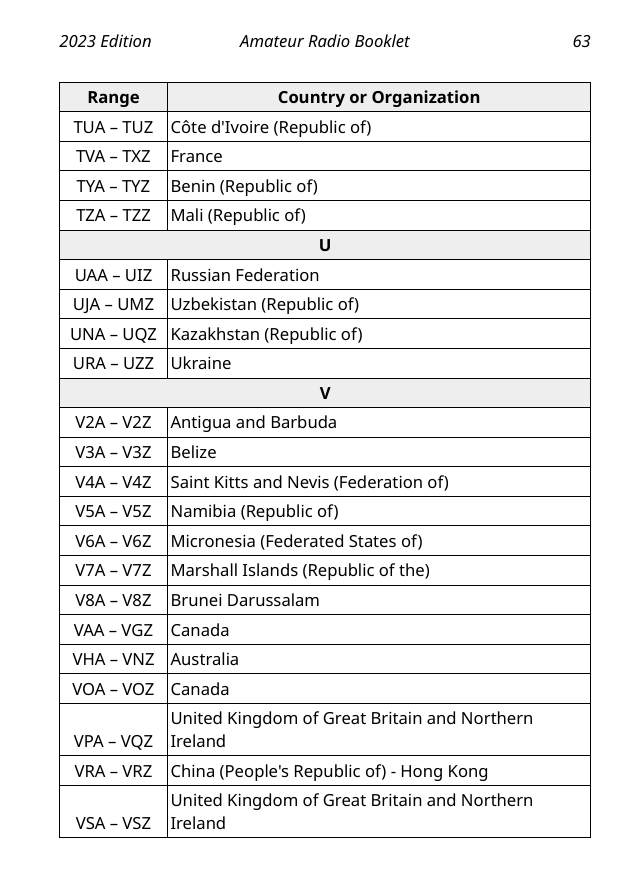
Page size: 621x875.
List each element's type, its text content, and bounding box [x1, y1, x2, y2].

table_cell TYA – TYZ [60, 171, 167, 200]
table_cell China (People's Republic of) - Hong Kong [168, 756, 590, 785]
table_cell Ukraine [168, 349, 590, 377]
table_cell UNA – UQZ [60, 319, 167, 348]
table_cell V5A – V5Z [60, 497, 167, 525]
table_cell United Kingdom of Great Britain and Northern Ireland [168, 786, 590, 837]
table_cell VAA – VGZ [60, 615, 167, 644]
table_cell VRA – VRZ [60, 756, 167, 785]
table_cell Russian Federation [168, 260, 590, 289]
table_cell Saint Kitts and Nevis (Federation of) [168, 467, 590, 496]
table_cell Brunei Darussalam [168, 586, 590, 614]
table_cell Canada [168, 615, 590, 644]
table_cell V4A – V4Z [60, 467, 167, 496]
table_cell TUA – TUZ [60, 112, 167, 141]
table_cell Antigua and Barbuda [168, 408, 590, 437]
table_cell Belize [168, 438, 590, 466]
table_cell V8A – V8Z [60, 586, 167, 614]
table_cell U [60, 231, 590, 259]
table_cell TVA – TXZ [60, 142, 167, 170]
table_cell UJA – UMZ [60, 290, 167, 318]
table_header Range [60, 83, 167, 111]
table_cell V6A – V6Z [60, 526, 167, 555]
table_cell V2A – V2Z [60, 408, 167, 437]
table_cell Mali (Republic of) [168, 201, 590, 229]
table_cell Côte d'Ivoire (Republic of) [168, 112, 590, 141]
table_cell Canada [168, 674, 590, 703]
table_cell UAA – UIZ [60, 260, 167, 289]
table_cell VHA – VNZ [60, 645, 167, 673]
table_cell TZA – TZZ [60, 201, 167, 229]
table_header Country or Organization [168, 83, 590, 111]
table_cell V7A – V7Z [60, 556, 167, 584]
table_cell Benin (Republic of) [168, 171, 590, 200]
table_cell VPA – VQZ [60, 704, 167, 755]
table_cell United Kingdom of Great Britain and Northern Ireland [168, 704, 590, 755]
table_cell VSA – VSZ [60, 786, 167, 837]
table_cell URA – UZZ [60, 349, 167, 377]
table_cell France [168, 142, 590, 170]
table_cell Kazakhstan (Republic of) [168, 319, 590, 348]
table_cell VOA – VOZ [60, 674, 167, 703]
table_cell Micronesia (Federated States of) [168, 526, 590, 555]
table_cell V [60, 379, 590, 407]
table_cell V3A – V3Z [60, 438, 167, 466]
table_cell Marshall Islands (Republic of the) [168, 556, 590, 584]
table_cell Namibia (Republic of) [168, 497, 590, 525]
table_cell Australia [168, 645, 590, 673]
table_cell Uzbekistan (Republic of) [168, 290, 590, 318]
